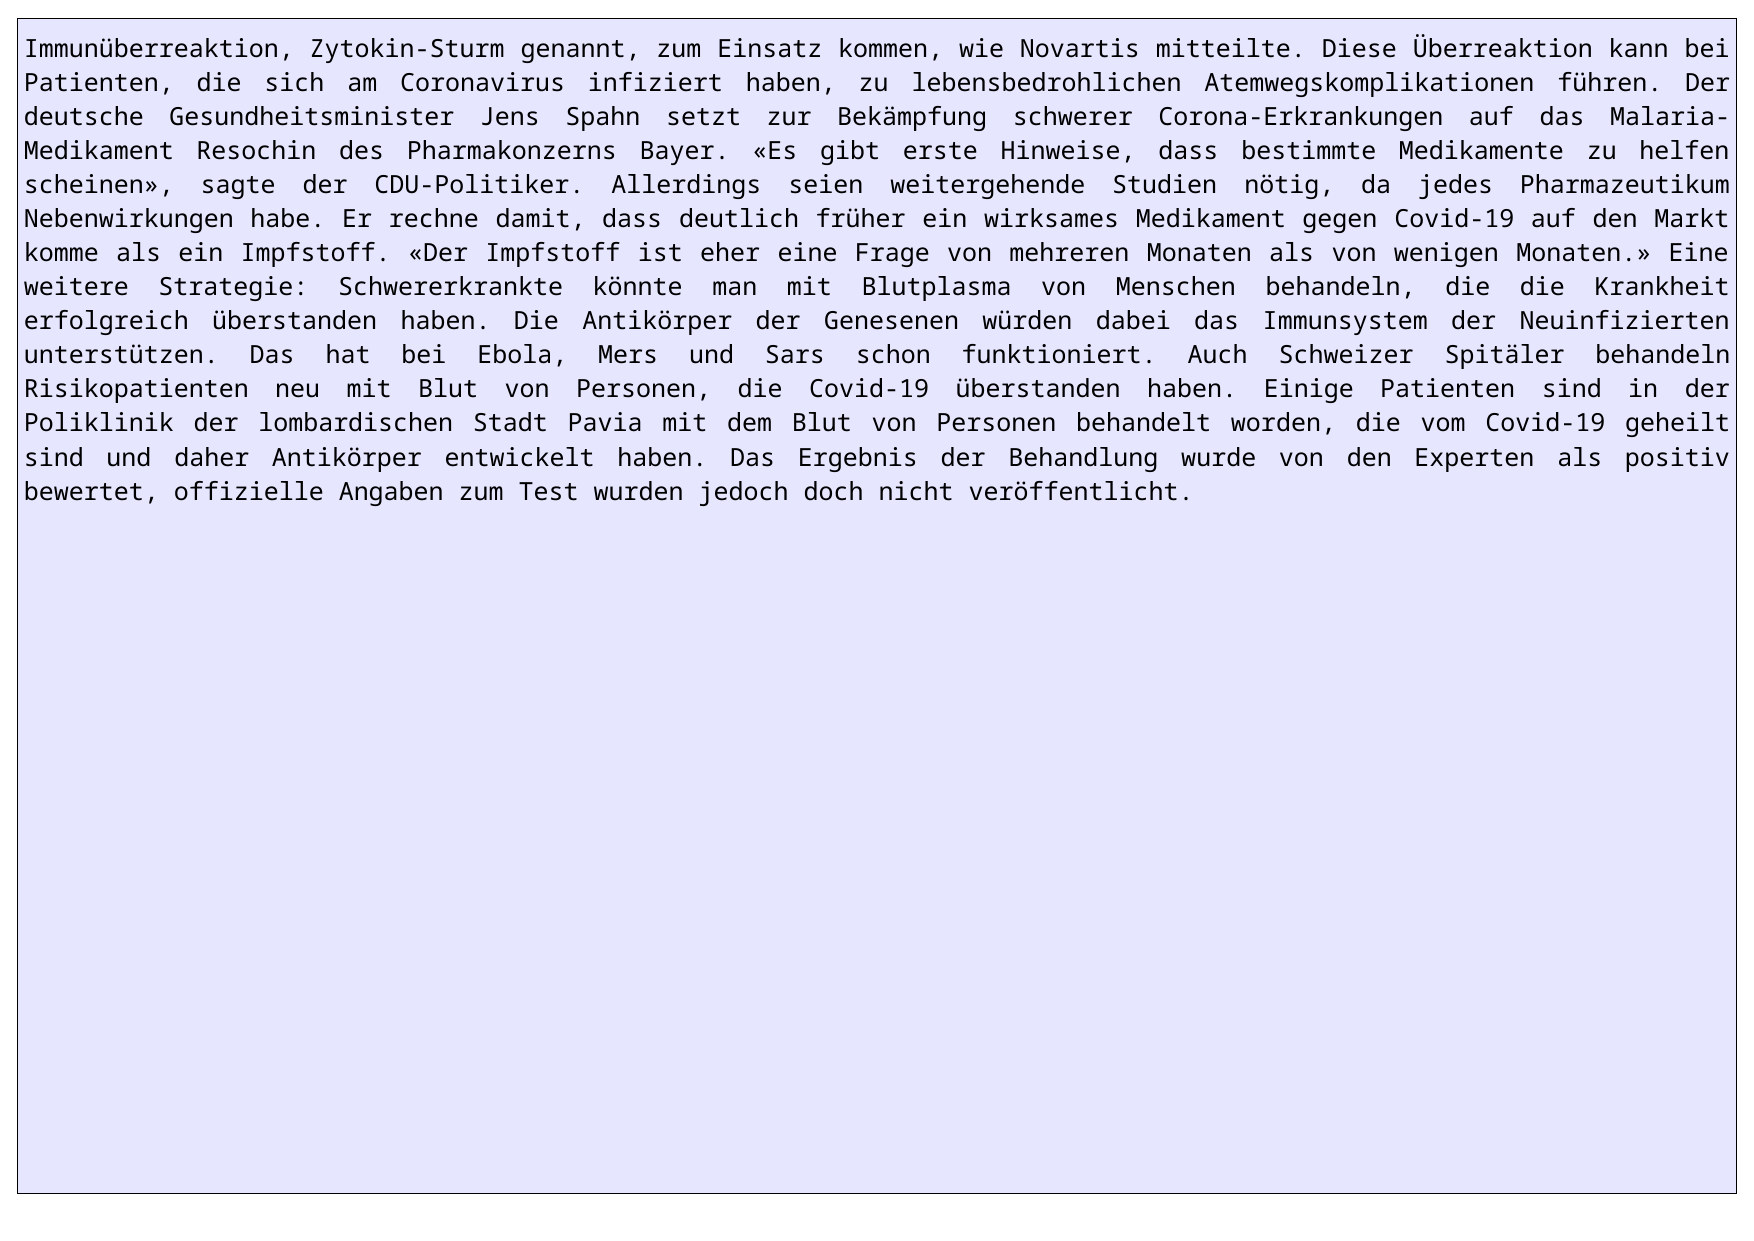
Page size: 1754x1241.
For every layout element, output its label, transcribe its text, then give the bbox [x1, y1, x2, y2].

table_cell Immunüberreaktion, Zytokin-Sturm genannt, zum Einsatz kommen, wie Novartis mitteilte. Diese Überreaktion kann bei Patienten, die sich am Coronavirus infiziert haben, zu lebensbedrohlichen Atemwegskomplikationen führen. Der deutsche Gesundheitsminister Jens Spahn setzt zur Bekämpfung schwerer Corona-Erkrankungen auf das Malaria-Medikament Resochin des Pharmakonzerns Bayer. «Es gibt erste Hinweise, dass bestimmte Medikamente zu helfen scheinen», sagte der CDU-Politiker. Allerdings seien weitergehende Studien nötig, da jedes Pharmazeutikum Nebenwirkungen habe. Er rechne damit, dass deutlich früher ein wirksames Medikament gegen Covid-19 auf den Markt komme als ein Impfstoff. «Der Impfstoff ist eher eine Frage von mehreren Monaten als von wenigen Monaten.» Eine weitere Strategie: Schwererkrankte könnte man mit Blutplasma von Menschen behandeln, die die Krankheit erfolgreich überstanden haben. Die Antikörper der Genesenen würden dabei das Immunsystem der Neuinfizierten unterstützen. Das hat bei Ebola, Mers und Sars schon funktioniert. Auch Schweizer Spitäler behandeln Risikopatienten neu mit Blut von Personen, die Covid-19 überstanden haben. Einige Patienten sind in der Poliklinik der lombardischen Stadt Pavia mit dem Blut von Personen behandelt worden, die vom Covid-19 geheilt sind und daher Antikörper entwickelt haben. Das Ergebnis der Behandlung wurde von den Experten als positiv bewertet, offizielle Angaben zum Test wurden jedoch doch nicht veröffentlicht. [18, 19, 1736, 1193]
